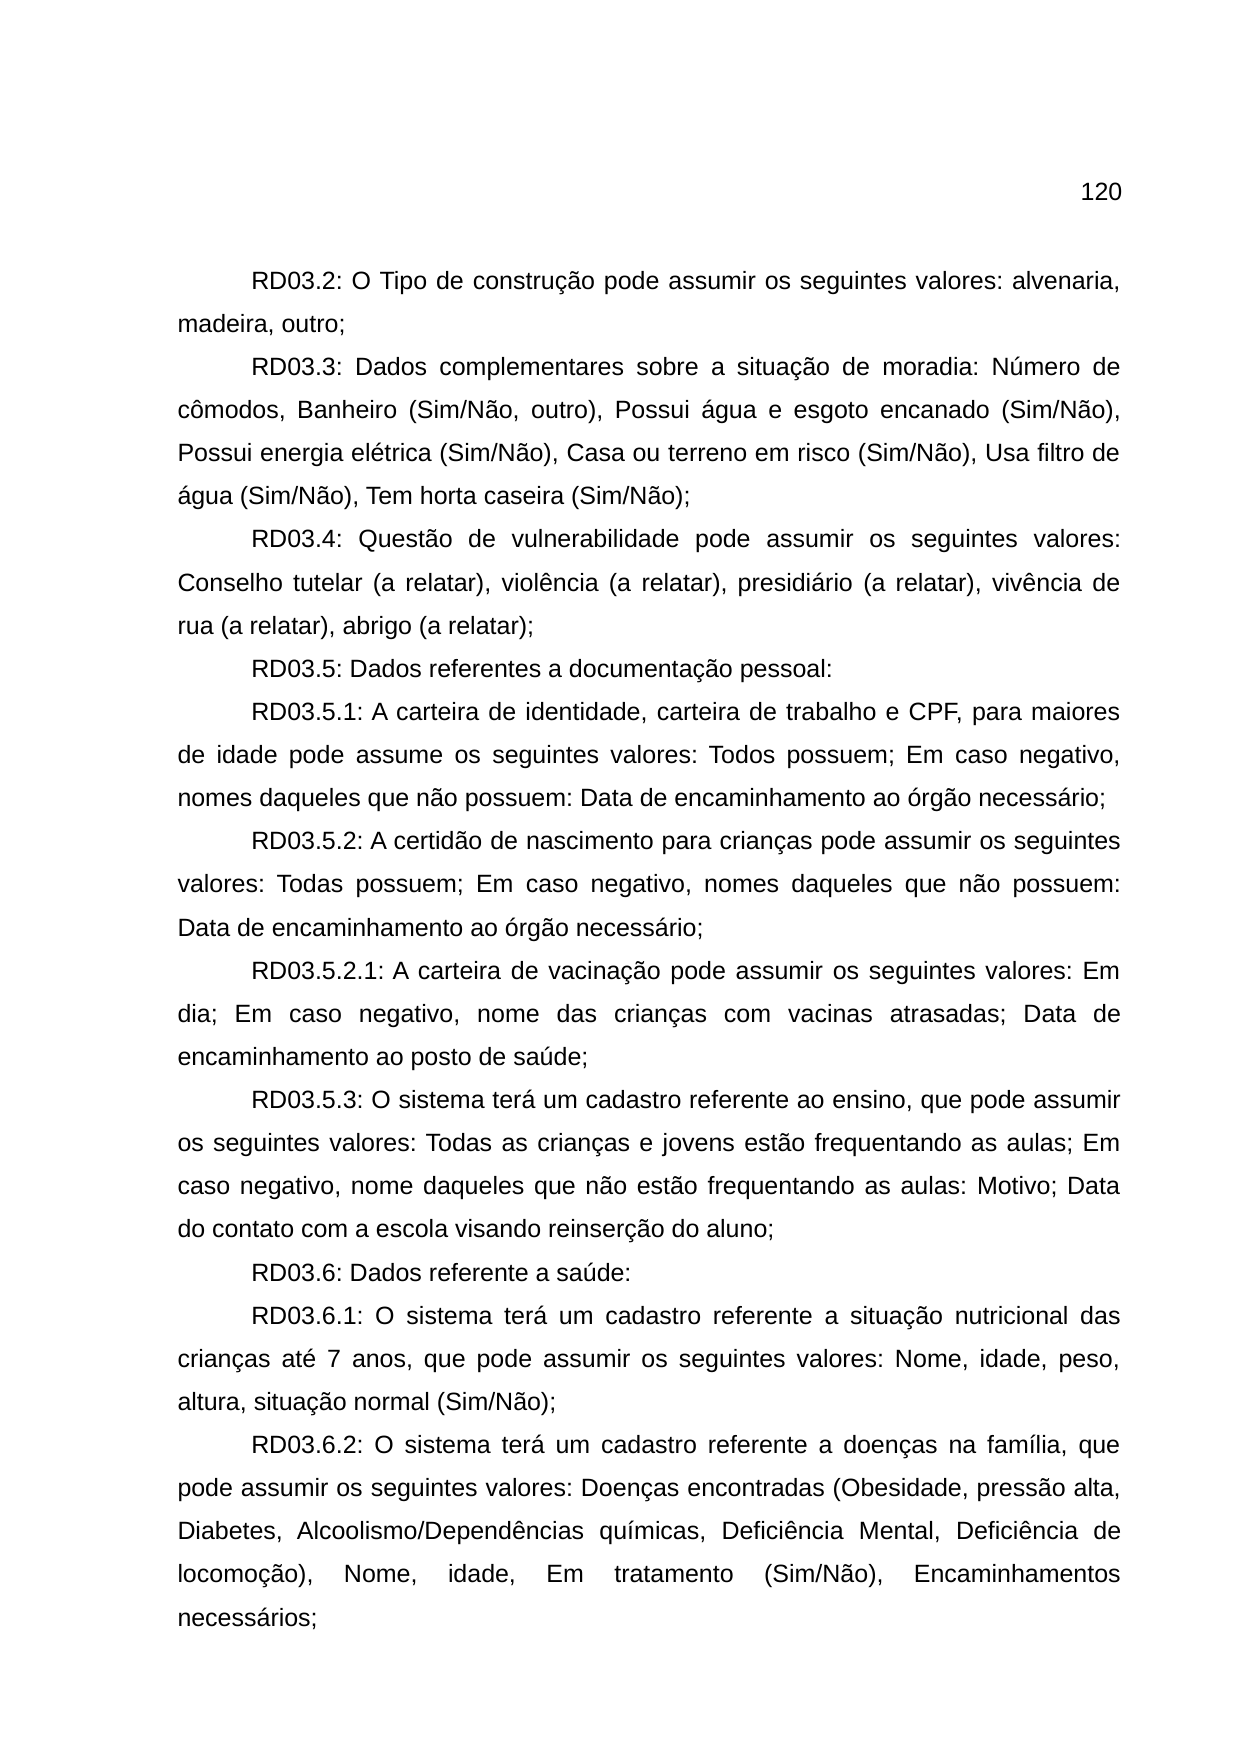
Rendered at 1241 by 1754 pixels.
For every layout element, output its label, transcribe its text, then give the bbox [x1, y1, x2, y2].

text RD03.4: Questão de vulnerabilidade pode assumir os seguintes valores: Conselho tutelar (a relatar), violência (a relatar), presidiário (a relatar), vivência de rua (a relatar), abrigo (a relatar); [177, 524, 1122, 639]
text RD03.5.2: A certidão de nascimento para crianças pode assumir os seguintes valores: Todas possuem; Em caso negativo, nomes daqueles que não possuem: Data de encaminhamento ao órgão necessário; [177, 826, 1122, 941]
text RD03.5.3: O sistema terá um cadastro referente ao ensino, que pode assumir os seguintes valores: Todas as crianças e jovens estão frequentando as aulas; Em caso negativo, nome daqueles que não estão frequentando as aulas: Motivo; Data do contato com a escola visando reinserção do aluno; [177, 1085, 1122, 1243]
text RD03.5.2.1: A carteira de vacinação pode assumir os seguintes valores: Em dia; Em caso negativo, nome das crianças com vacinas atrasadas; Data de encaminhamento ao posto de saúde; [177, 956, 1122, 1071]
text RD03.3: Dados complementares sobre a situação de moradia: Número de cômodos, Banheiro (Sim/Não, outro), Possui água e esgoto encanado (Sim/Não), Possui energia elétrica (Sim/Não), Casa ou terreno em risco (Sim/Não), Usa filtro de água (Sim/Não), Tem horta caseira (Sim/Não); [177, 352, 1122, 510]
text RD03.2: O Tipo de construção pode assumir os seguintes valores: alvenaria, madeira, outro; [177, 266, 1122, 338]
text RD03.5: Dados referentes a documentação pessoal: [177, 654, 1122, 683]
text RD03.6.2: O sistema terá um cadastro referente a doenças na família, que pode assumir os seguintes valores: Doenças encontradas (Obesidade, pressão alta, Diabetes, Alcoolismo/Dependências químicas, Deficiência Mental, Deficiência de locomoção), Nome, idade, Em tratamento (Sim/Não), Encaminhamentos necessários; [177, 1430, 1122, 1631]
text RD03.5.1: A carteira de identidade, carteira de trabalho e CPF, para maiores de idade pode assume os seguintes valores: Todos possuem; Em caso negativo, nomes daqueles que não possuem: Data de encaminhamento ao órgão necessário; [177, 697, 1122, 812]
text RD03.6.1: O sistema terá um cadastro referente a situação nutricional das crianças até 7 anos, que pode assumir os seguintes valores: Nome, idade, peso, altura, situação normal (Sim/Não); [177, 1301, 1122, 1416]
text RD03.6: Dados referente a saúde: [177, 1258, 1122, 1286]
